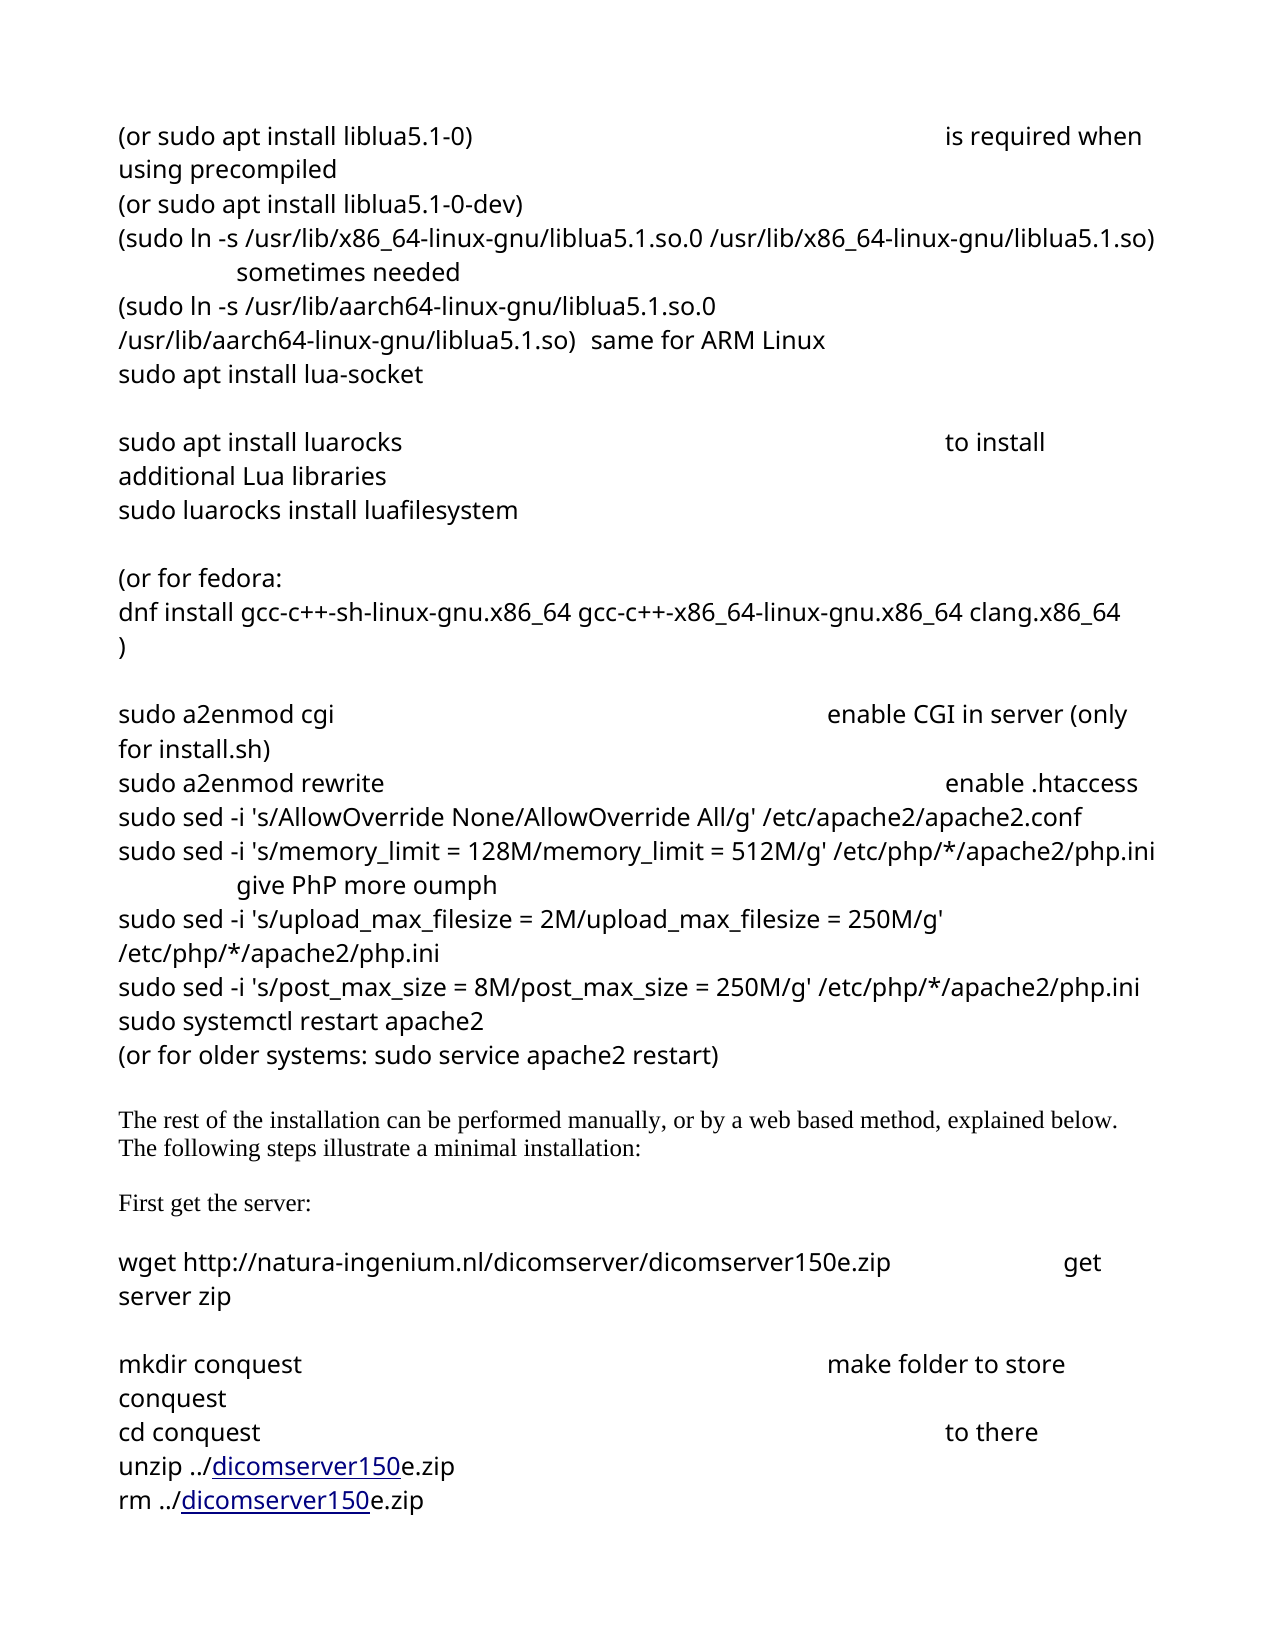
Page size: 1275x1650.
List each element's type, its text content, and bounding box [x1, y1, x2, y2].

text mkdir conquest make folder to store conquest [118, 1347, 1157, 1415]
text sudo sed -i 's/upload_max_filesize = 2M/upload_max_filesize = 250M/g' /etc/php/*/apache2/php.ini [118, 902, 1157, 970]
text sudo apt install luarocks to install additional Lua libraries [118, 425, 1157, 493]
text wget http://natura-ingenium.nl/dicomserver/dicomserver150e.zip get server zip [118, 1244, 1157, 1313]
text rm ../dicomserver150e.zip [118, 1483, 1157, 1517]
text (or for older systems: sudo service apache2 restart) [118, 1038, 1157, 1072]
text (or sudo apt install liblua5.1-0-dev) [118, 186, 1157, 220]
text First get the server: [118, 1189, 1157, 1217]
text sudo sed -i 's/memory_limit = 128M/memory_limit = 512M/g' /etc/php/*/apache2/php.ini give PhP more oumph [118, 833, 1157, 902]
text unzip ../dicomserver150e.zip [118, 1449, 1157, 1483]
text dnf install gcc-c++-sh-linux-gnu.x86_64 gcc-c++-x86_64-linux-gnu.x86_64 clang.x86_64 [118, 595, 1157, 629]
text (sudo ln -s /usr/lib/aarch64-linux-gnu/liblua5.1.so.0 /usr/lib/aarch64-linux-gnu/liblua5.1.so) same for ARM Linux [118, 288, 1157, 357]
text sudo sed -i 's/AllowOverride None/AllowOverride All/g' /etc/apache2/apache2.conf [118, 799, 1157, 833]
text cd conquest to there [118, 1415, 1157, 1449]
text (sudo ln -s /usr/lib/x86_64-linux-gnu/liblua5.1.so.0 /usr/lib/x86_64-linux-gnu/liblua5.1.so) sometimes needed [118, 220, 1157, 288]
text The rest of the installation can be performed manually, or by a web based method, explained below. The following steps illustrate a minimal installation: [118, 1106, 1157, 1161]
text sudo luarocks install luafilesystem [118, 493, 1157, 527]
text sudo a2enmod cgi enable CGI in server (only for install.sh) sudo a2enmod rewrite enable .htaccess [118, 697, 1157, 799]
text sudo apt install lua-socket [118, 357, 1157, 391]
text sudo systemctl restart apache2 [118, 1004, 1157, 1038]
text ) [118, 629, 1157, 663]
text (or sudo apt install liblua5.1-0) is required when using precompiled [118, 118, 1157, 186]
text sudo sed -i 's/post_max_size = 8M/post_max_size = 250M/g' /etc/php/*/apache2/php.ini [118, 970, 1157, 1004]
text (or for fedora: [118, 561, 1157, 595]
